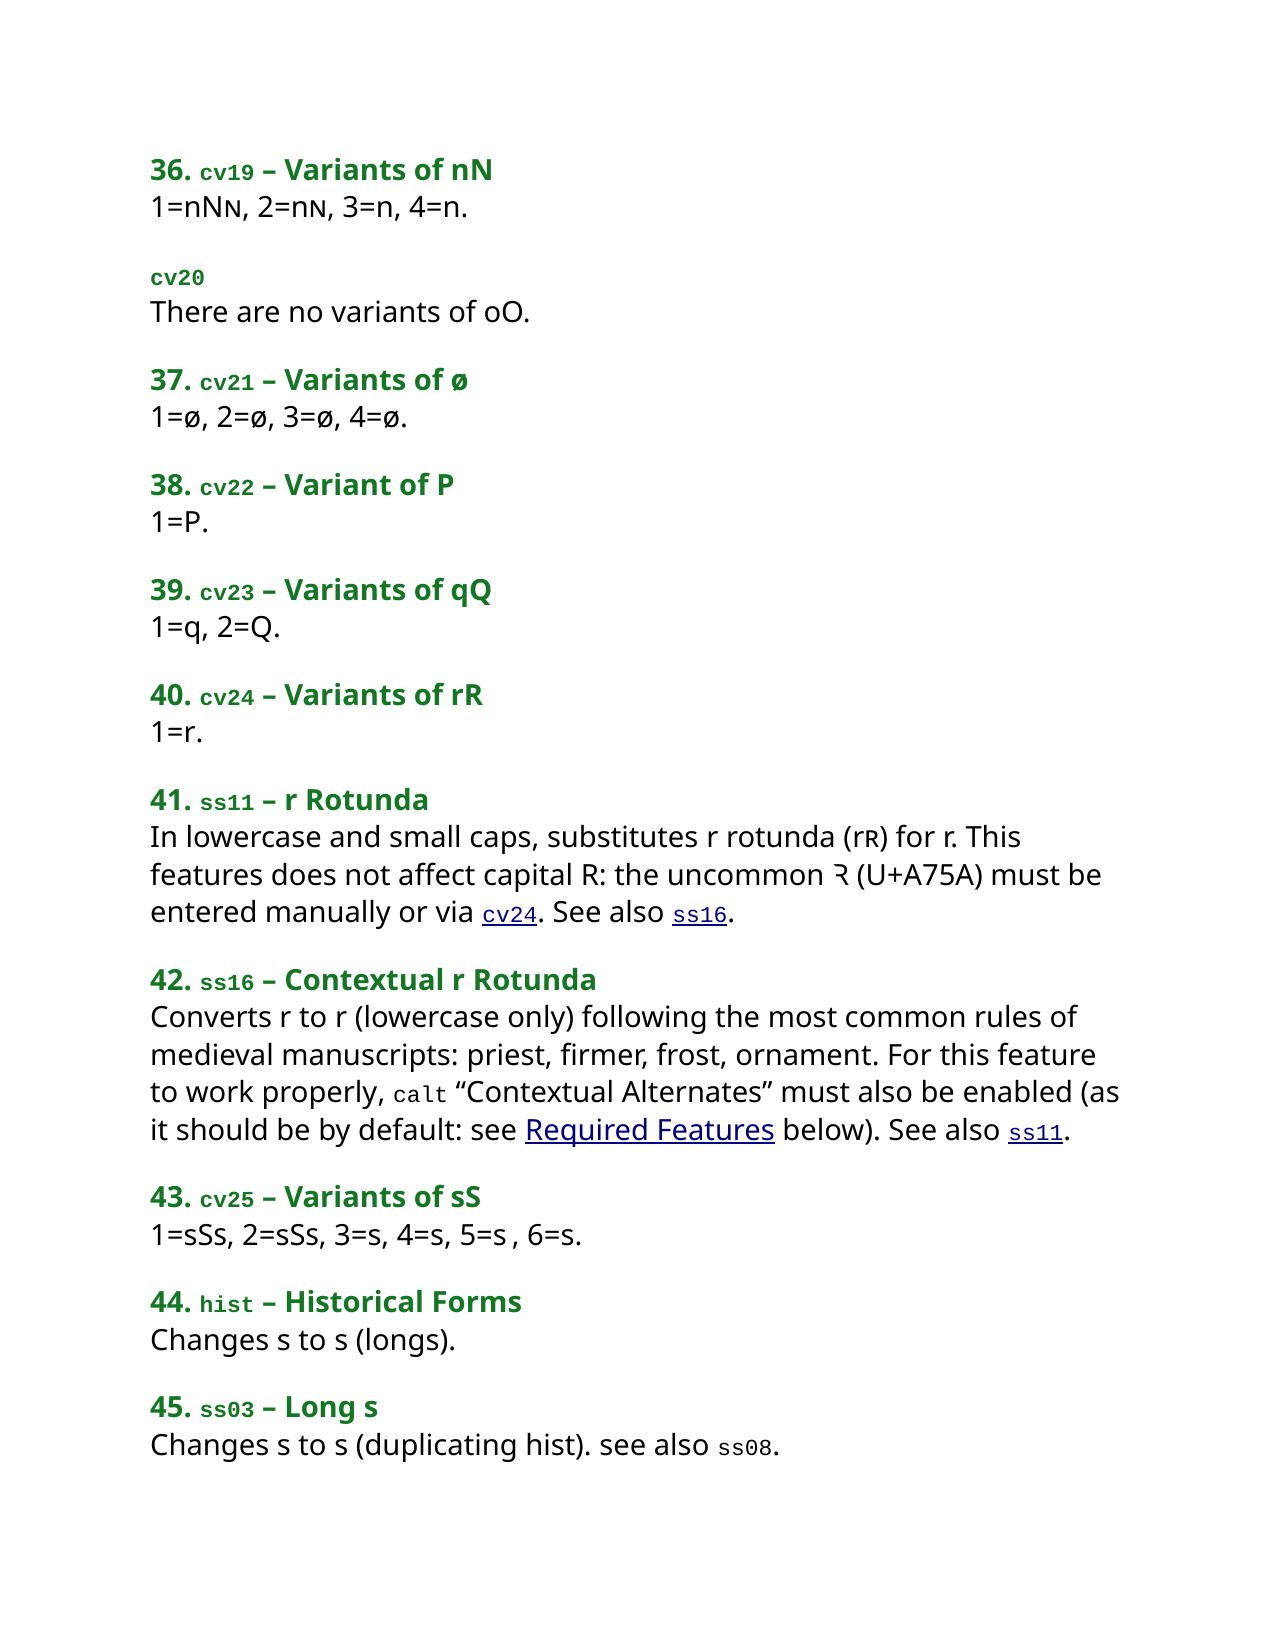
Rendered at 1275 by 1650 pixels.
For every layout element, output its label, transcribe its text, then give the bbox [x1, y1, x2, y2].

subtitle 37. cv21 – Variants of ø [150, 360, 1125, 397]
subtitle cv20 [150, 255, 1125, 292]
subtitle 43. cv25 – Variants of sS [150, 1177, 1125, 1215]
subtitle 44. hist – Historical Forms [150, 1282, 1125, 1320]
subtitle 39. cv23 – Variants of qQ [150, 570, 1125, 607]
subtitle 40. cv24 – Variants of rR [150, 675, 1125, 712]
subtitle 36. cv19 – Variants of nN [150, 150, 1125, 187]
text Changes s to s (duplicating hist). see also ss08. [150, 1425, 1125, 1462]
subtitle 41. ss11 – r Rotunda [150, 780, 1125, 817]
text 1=nNn, 2=nn, 3=n, 4=n. [150, 187, 1125, 225]
text There are no variants of oO. [150, 292, 1125, 330]
text 1=ø, 2=ø, 3=ø, 4=ø. [150, 397, 1125, 435]
subtitle 38. cv22 – Variant of P [150, 465, 1125, 502]
text In lowercase and small caps, substitutes r rotunda (rr) for r. This features does not affect capital R: the uncommon Ꝛ (U+A75A) must be entered manually or via cv24. See also ss16. [150, 817, 1125, 930]
text 1=q, 2=Q. [150, 607, 1125, 645]
text 1=sSs, 2=sSs, 3=s, 4=s, 5=s , 6=s. [150, 1215, 1125, 1252]
subtitle 42. ss16 – Contextual r Rotunda [150, 960, 1125, 997]
text Converts r to r (lowercase only) following the most common rules of medieval manuscripts: priest, firmer, frost, ornament. For this feature to work properly, calt “Contextual Alternates” must also be enabled (as it should be by default: see Required Features below). See also ss11. [150, 997, 1125, 1147]
text 1=r. [150, 712, 1125, 750]
text Changes s to s (longs). [150, 1320, 1125, 1357]
subtitle 45. ss03 – Long s [150, 1387, 1125, 1425]
text 1=P. [150, 502, 1125, 540]
